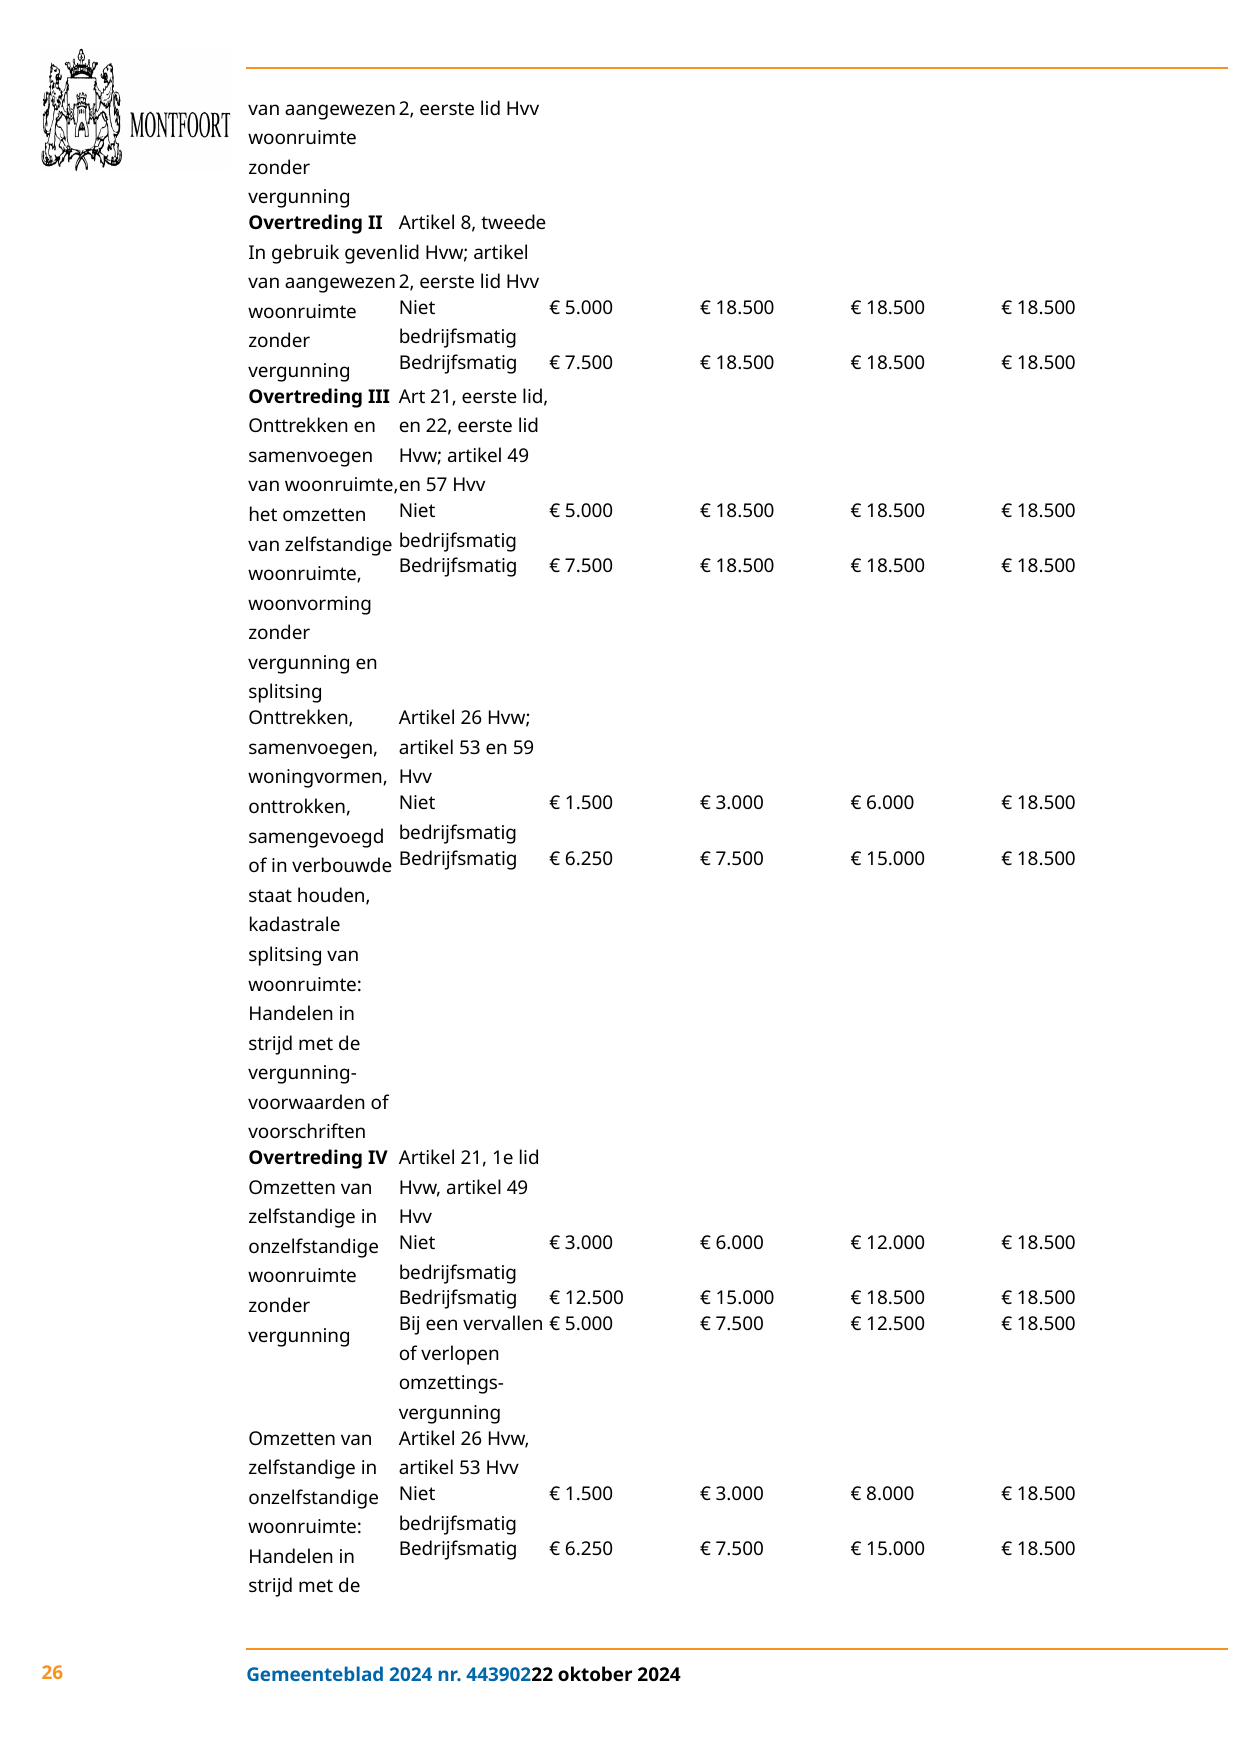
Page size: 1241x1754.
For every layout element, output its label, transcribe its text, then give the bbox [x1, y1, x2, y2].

table_cell [850, 705, 1001, 789]
table_cell € 7.500 [700, 845, 850, 1144]
table_cell € 6.000 [700, 1229, 850, 1284]
table_cell [700, 1144, 850, 1229]
table_cell Overtreding III Onttrekken en samenvoegen van woonruimte, het omzetten van zelfstandige woonruimte, woonvorming zonder vergunning en splitsing [248, 383, 398, 704]
table_cell € 18.500 [1001, 498, 1152, 553]
table_cell € 7.500 [700, 1535, 850, 1598]
table_cell Bedrijfsmatig [399, 1535, 549, 1598]
table_cell € 3.000 [700, 789, 850, 845]
table_cell [700, 209, 850, 294]
table_cell € 18.500 [1001, 1285, 1152, 1310]
table_cell 2, eerste lid Hvv [399, 95, 549, 209]
table_cell Bedrijfsmatig [399, 845, 549, 1144]
table_cell [1001, 95, 1152, 209]
table_cell Artikel 26 Hvw, artikel 53 Hvv [399, 1425, 549, 1480]
table_cell [700, 383, 850, 497]
table_cell € 18.500 [1001, 350, 1152, 383]
table_cell Artikel 26 Hvw; artikel 53 en 59 Hvv [399, 705, 549, 789]
table_cell [850, 95, 1001, 209]
table_cell € 12.500 [850, 1310, 1001, 1425]
table_cell Niet bedrijfsmatig [399, 1480, 549, 1535]
table_cell € 15.000 [850, 845, 1001, 1144]
table_cell € 18.500 [1001, 789, 1152, 845]
table_cell € 18.500 [850, 498, 1001, 553]
table_cell € 3.000 [700, 1480, 850, 1535]
table_cell € 18.500 [700, 498, 850, 553]
table_cell Bij een vervallen of verlopen omzettings- vergunning [399, 1310, 549, 1425]
table_cell € 18.500 [1001, 1480, 1152, 1535]
table_cell Omzetten van zelfstandige in onzelfstandige woonruimte: Handelen in strijd met de [248, 1425, 398, 1598]
table_cell € 18.500 [1001, 294, 1152, 349]
table_cell Artikel 8, tweede lid Hvw; artikel 2, eerste lid Hvv [399, 209, 549, 294]
table_cell [850, 383, 1001, 497]
table_cell Art 21, eerste lid, en 22, eerste lid Hvw; artikel 49 en 57 Hvv [399, 383, 549, 497]
table_cell Bedrijfsmatig [399, 553, 549, 704]
table_cell € 7.500 [549, 350, 700, 383]
table_cell € 18.500 [1001, 553, 1152, 704]
table_cell € 7.500 [549, 553, 700, 704]
table_cell € 18.500 [850, 294, 1001, 349]
table_cell [700, 95, 850, 209]
table_cell € 6.250 [549, 845, 700, 1144]
table_cell [1001, 209, 1152, 294]
table_cell [1001, 1425, 1152, 1480]
table_cell [700, 1425, 850, 1480]
table_cell € 12.500 [549, 1285, 700, 1310]
table_cell [850, 209, 1001, 294]
table_cell € 5.000 [549, 1310, 700, 1425]
table_cell € 18.500 [700, 350, 850, 383]
table_cell € 1.500 [549, 1480, 700, 1535]
table_cell Niet bedrijfsmatig [399, 294, 549, 349]
table_cell Bedrijfsmatig [399, 350, 549, 383]
table_cell € 18.500 [1001, 1229, 1152, 1284]
table_cell € 5.000 [549, 498, 700, 553]
table_cell € 12.000 [850, 1229, 1001, 1284]
table_cell € 6.000 [850, 789, 1001, 845]
table_cell Niet bedrijfsmatig [399, 789, 549, 845]
table_cell van aangewezen woonruimte zonder vergunning [248, 95, 398, 209]
table_cell Niet bedrijfsmatig [399, 498, 549, 553]
table_cell € 18.500 [1001, 845, 1152, 1144]
table_cell [549, 209, 700, 294]
table_cell € 5.000 [549, 294, 700, 349]
table_cell [1001, 705, 1152, 789]
table_cell Overtreding II In gebruik geven van aangewezen woonruimte zonder vergunning [248, 209, 398, 383]
table_cell € 18.500 [850, 553, 1001, 704]
table_cell € 18.500 [700, 294, 850, 349]
table_cell € 18.500 [700, 553, 850, 704]
table_cell [850, 1144, 1001, 1229]
table_cell € 3.000 [549, 1229, 700, 1284]
table_cell [1001, 1144, 1152, 1229]
table_cell [549, 95, 700, 209]
table_cell € 6.250 [549, 1535, 700, 1598]
table_cell € 18.500 [850, 1285, 1001, 1310]
table_cell € 18.500 [1001, 1310, 1152, 1425]
table_cell Niet bedrijfsmatig [399, 1229, 549, 1284]
table_cell [700, 705, 850, 789]
table_cell [549, 383, 700, 497]
table_cell Artikel 21, 1e lid Hvw, artikel 49 Hvv [399, 1144, 549, 1229]
table_cell € 8.000 [850, 1480, 1001, 1535]
table_cell € 7.500 [700, 1310, 850, 1425]
table_cell € 18.500 [850, 350, 1001, 383]
table_cell [1001, 383, 1152, 497]
table_cell € 15.000 [700, 1285, 850, 1310]
table_cell Onttrekken, samenvoegen, woningvormen, onttrokken, samengevoegd of in verbouwde staat houden, kadastrale splitsing van woonruimte: Handelen in strijd met de vergunning-voorwaarden of voorschriften [248, 705, 398, 1144]
picture [41, 47, 231, 172]
table_cell [549, 1144, 700, 1229]
table_cell Bedrijfsmatig [399, 1285, 549, 1310]
table_cell [549, 705, 700, 789]
table_cell € 18.500 [1001, 1535, 1152, 1598]
table_cell Overtreding IV Omzetten van zelfstandige in onzelfstandige woonruimte zonder vergunning [248, 1144, 398, 1425]
table_cell [549, 1425, 700, 1480]
table_cell € 1.500 [549, 789, 700, 845]
table_cell € 15.000 [850, 1535, 1001, 1598]
table_cell [850, 1425, 1001, 1480]
